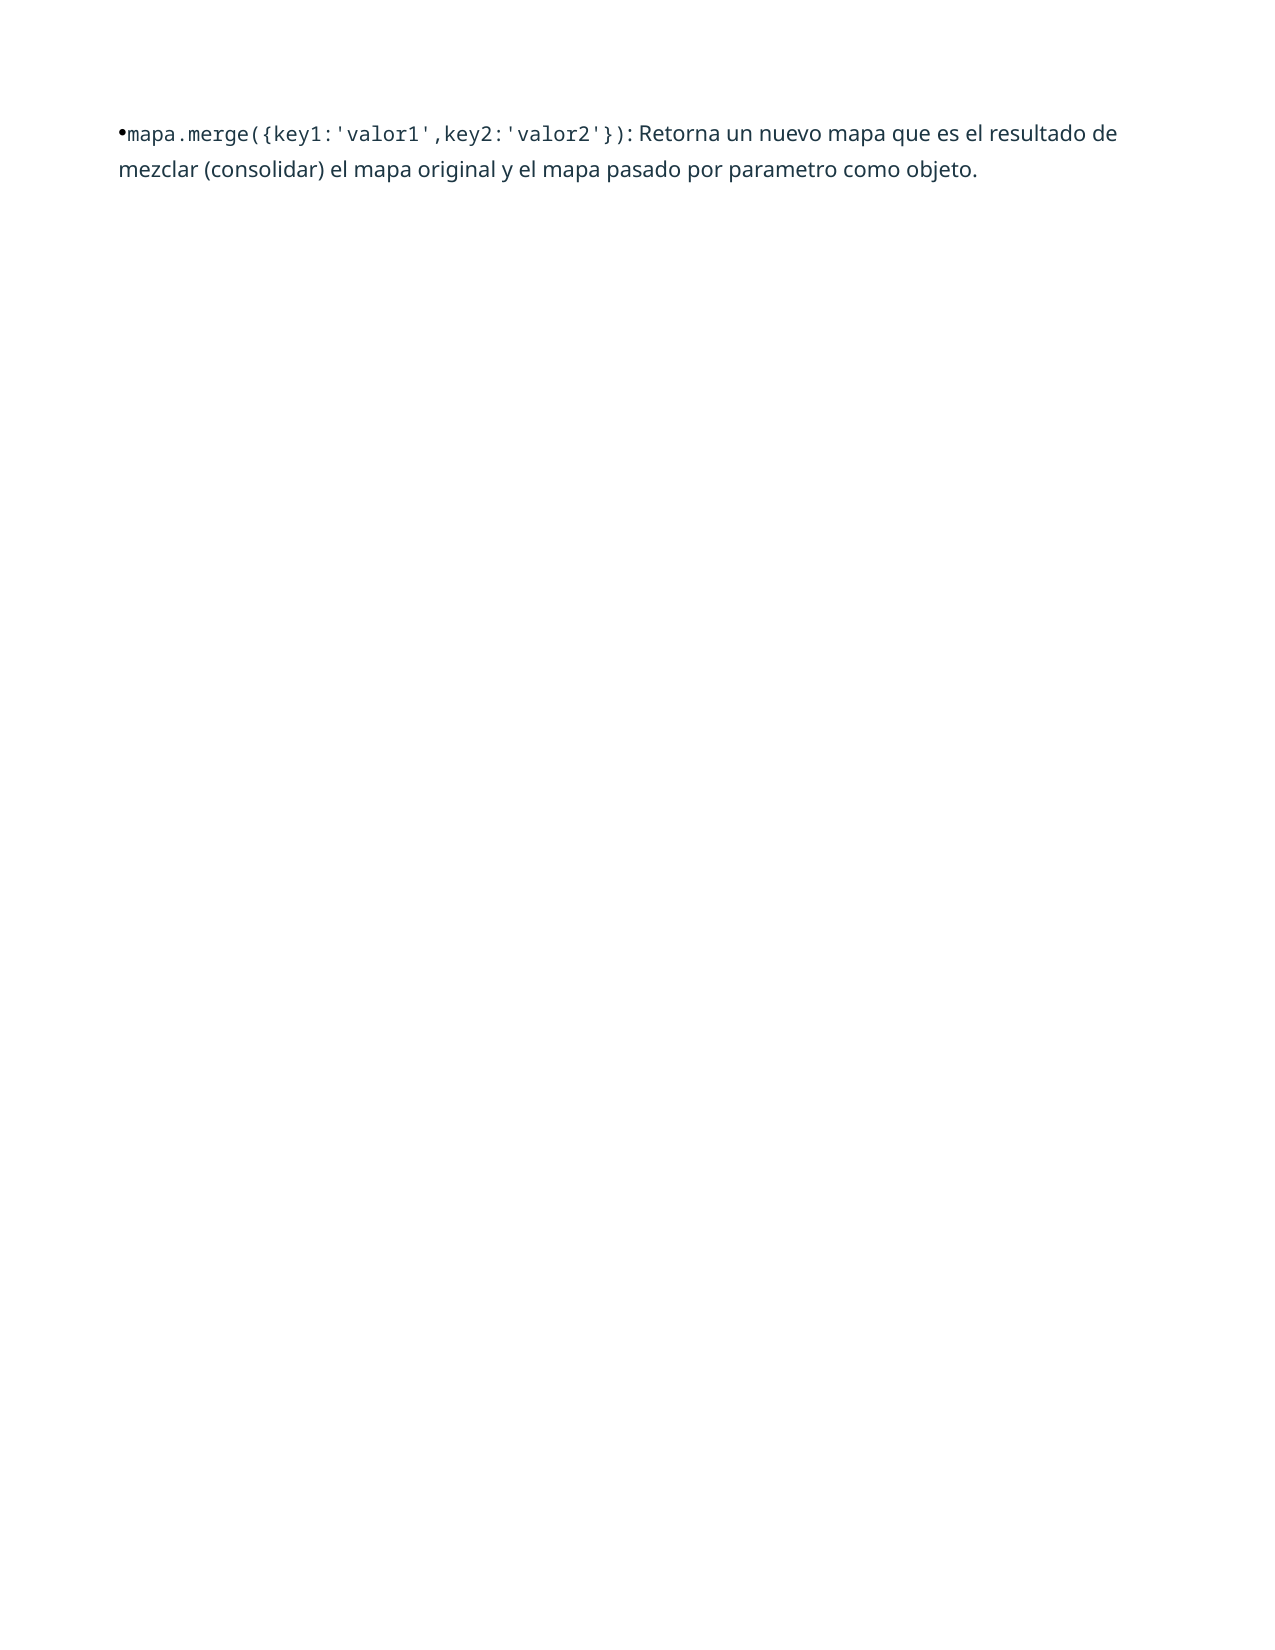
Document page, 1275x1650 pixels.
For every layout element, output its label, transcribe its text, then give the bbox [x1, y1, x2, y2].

list mapa.merge({key1:'valor1',key2:'valor2'}): Retorna un nuevo mapa que es el resultado de mezclar (consolidar) el mapa original y el mapa pasado por parametro como objeto. [118, 118, 1157, 184]
